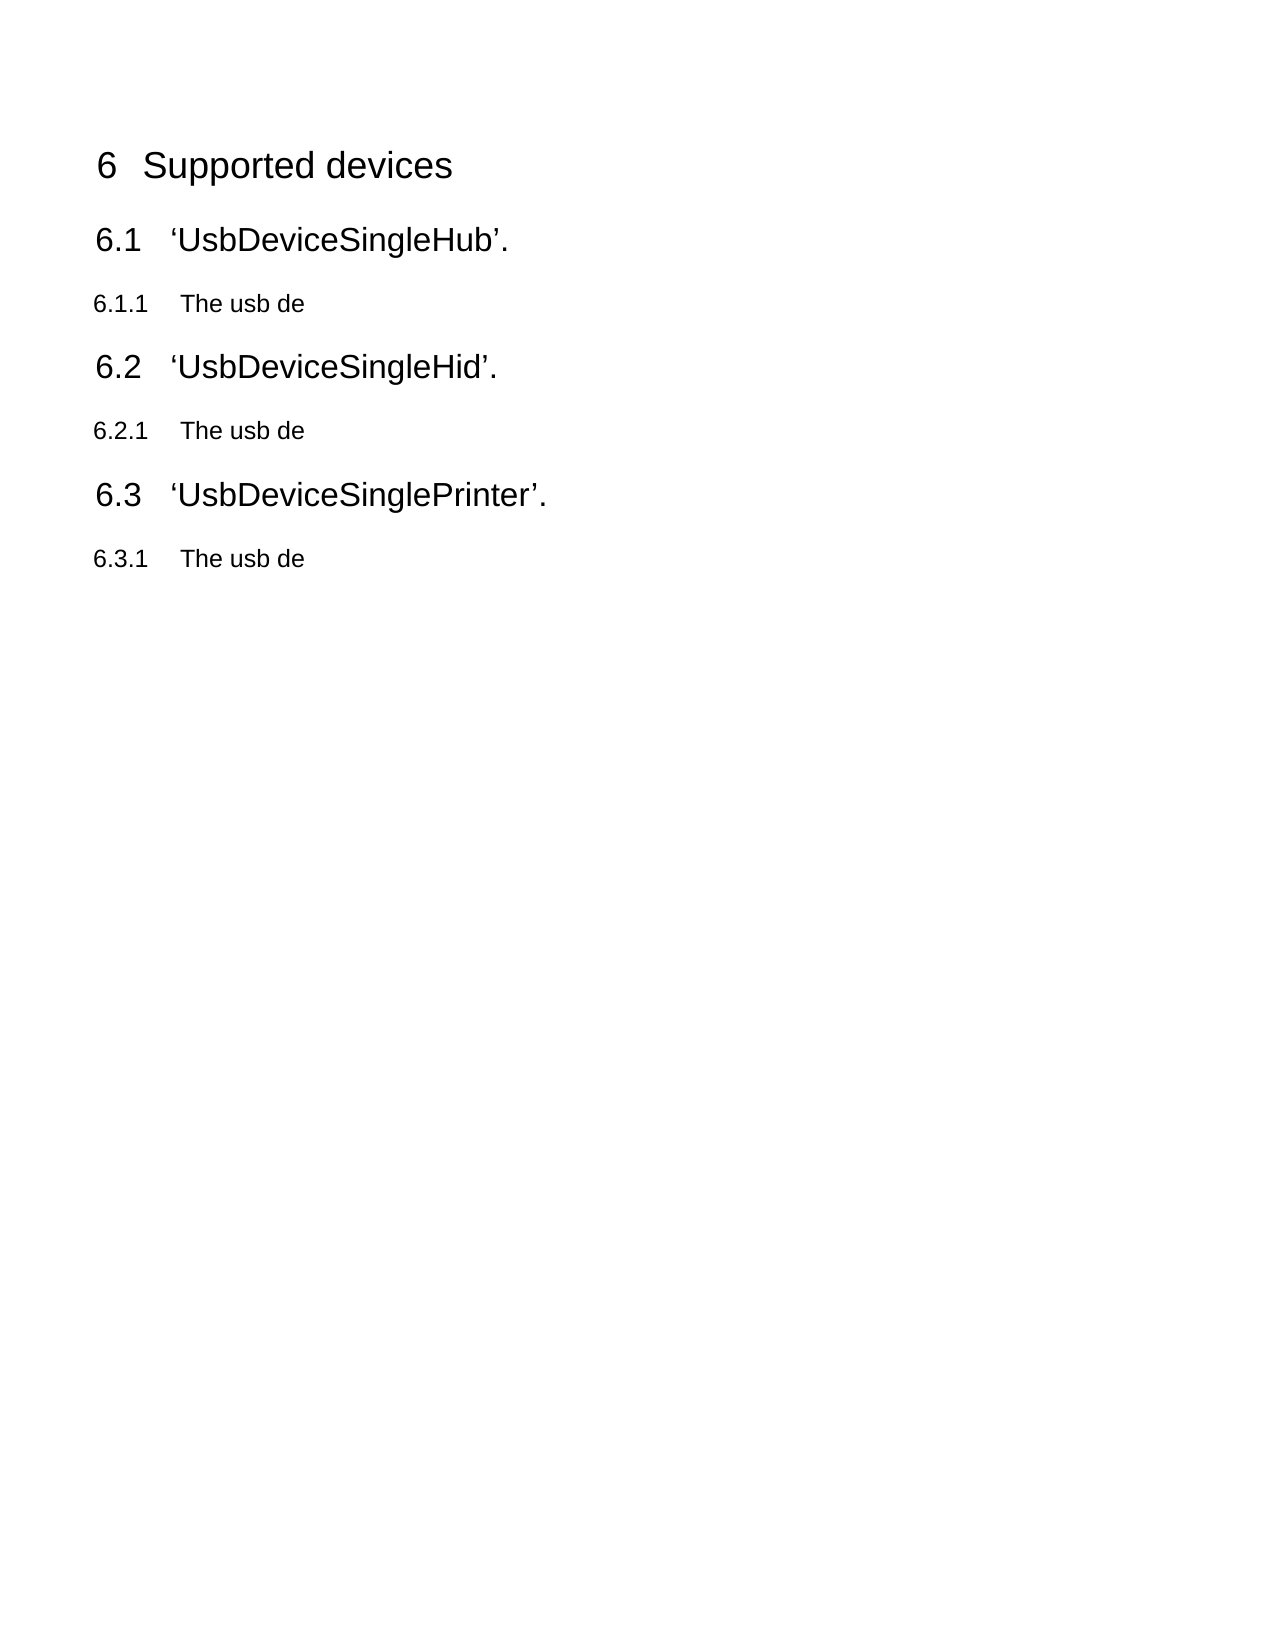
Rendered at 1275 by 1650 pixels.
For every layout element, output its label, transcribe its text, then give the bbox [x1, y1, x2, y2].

subtitle The usb de [86, 543, 1202, 572]
subtitle Supported devices [86, 143, 1202, 186]
subtitle ‘UsbDeviceSingleHub’. [86, 219, 1202, 258]
subtitle ‘UsbDeviceSinglePrinter’. [86, 474, 1202, 513]
subtitle The usb de [86, 288, 1202, 317]
subtitle ‘UsbDeviceSingleHid’. [86, 347, 1202, 386]
subtitle The usb de [86, 416, 1202, 445]
